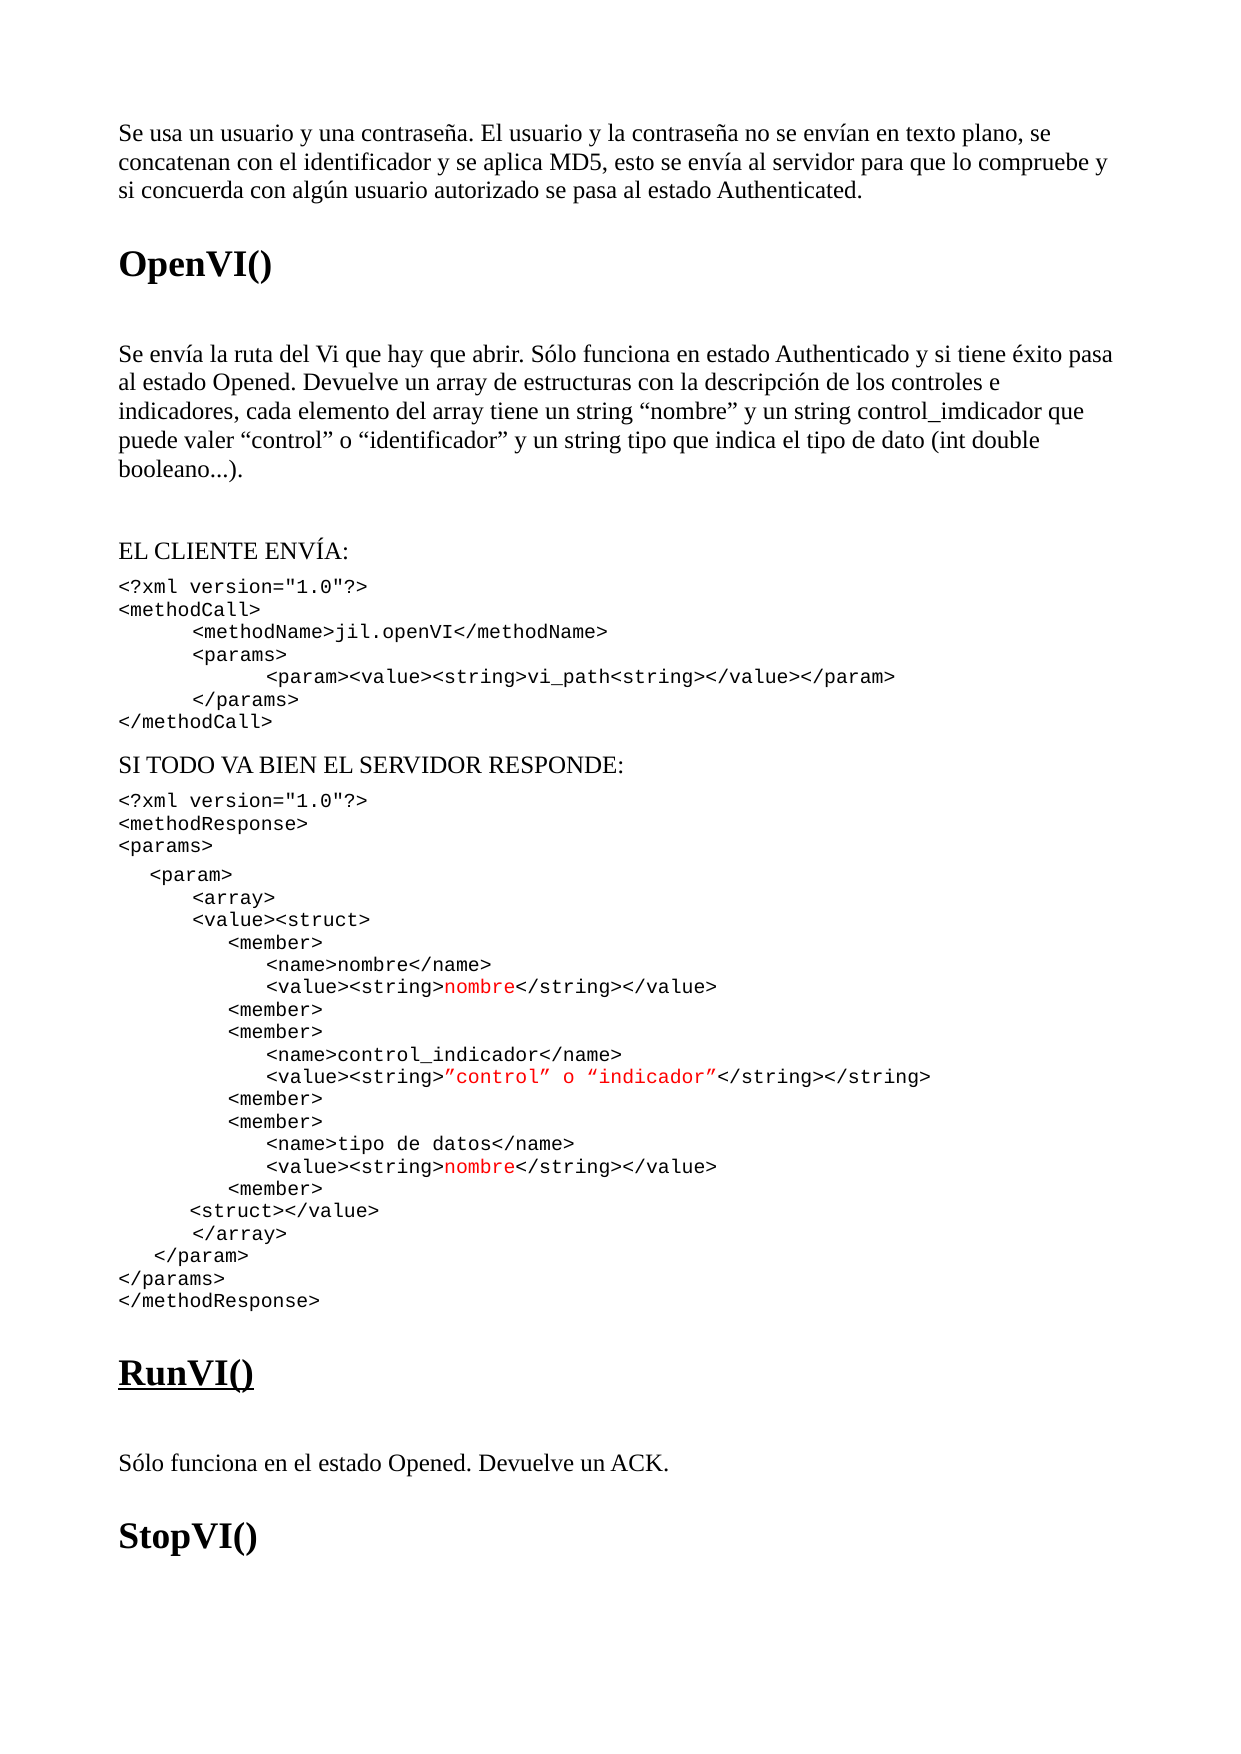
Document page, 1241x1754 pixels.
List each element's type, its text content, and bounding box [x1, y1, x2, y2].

text </array> [118, 1224, 1122, 1246]
text <member> [118, 1022, 1122, 1044]
text <value><string>nombre</string></value> [118, 977, 1122, 1000]
text <member> [118, 1112, 1122, 1134]
text <methodCall> [118, 600, 1122, 622]
text <member> [118, 1089, 1122, 1112]
text </params> [118, 1268, 1122, 1291]
text </methodResponse> [118, 1291, 1122, 1313]
text <methodResponse> [118, 814, 1122, 836]
text </methodCall> [118, 712, 1122, 734]
text SI TODO VA BIEN EL SERVIDOR RESPONDE: [118, 750, 1122, 779]
text <struct></value> [118, 1201, 1122, 1224]
text Se envía la ruta del Vi que hay que abrir. Sólo funciona en estado Authenticado y si tiene éxito pasa al estado Opened. Devuelve un array de estructuras con la descripción de los controles e indicadores, cada elemento del array tiene un string “nombre” y un string control_imdicador que puede valer “control” o “identificador” y un string tipo que indica el tipo de dato (int double booleano...). [118, 339, 1122, 482]
text Sólo funciona en el estado Opened. Devuelve un ACK. [118, 1448, 1122, 1476]
text <?xml version="1.0"?> [118, 791, 1122, 814]
subtitle OpenVI() [118, 242, 1122, 285]
text <name>tipo de datos</name> [118, 1134, 1122, 1157]
text <member> [118, 933, 1122, 955]
text <params> [118, 645, 1122, 667]
text Se usa un usuario y una contraseña. El usuario y la contraseña no se envían en texto plano, se concatenan con el identificador y se aplica MD5, esto se envía al servidor para que lo compruebe y si concuerda con algún usuario autorizado se pasa al estado Authenticated. [118, 118, 1122, 204]
text <value><string>nombre</string></value> [118, 1157, 1122, 1179]
text <params> [118, 836, 1122, 858]
subtitle StopVI() [118, 1514, 1122, 1557]
text <member> [118, 1000, 1122, 1022]
text <name>nombre</name> [118, 955, 1122, 977]
text <param><value><string>vi_path<string></value></param> [118, 667, 1122, 689]
text <array> [118, 888, 1122, 910]
subtitle RunVI() [118, 1351, 1122, 1394]
text <value><string>”control” o “indicador”</string></string> [118, 1067, 1122, 1089]
text <name>control_indicador</name> [118, 1044, 1122, 1067]
text </params> [118, 689, 1122, 712]
text <value><struct> [118, 910, 1122, 933]
text EL CLIENTE ENVÍA: [118, 536, 1122, 565]
text </param> [118, 1246, 1122, 1268]
text <member> [118, 1179, 1122, 1201]
text <?xml version="1.0"?> [118, 577, 1122, 600]
text <methodName>jil.openVI</methodName> [118, 622, 1122, 645]
text <param> [118, 858, 1122, 888]
